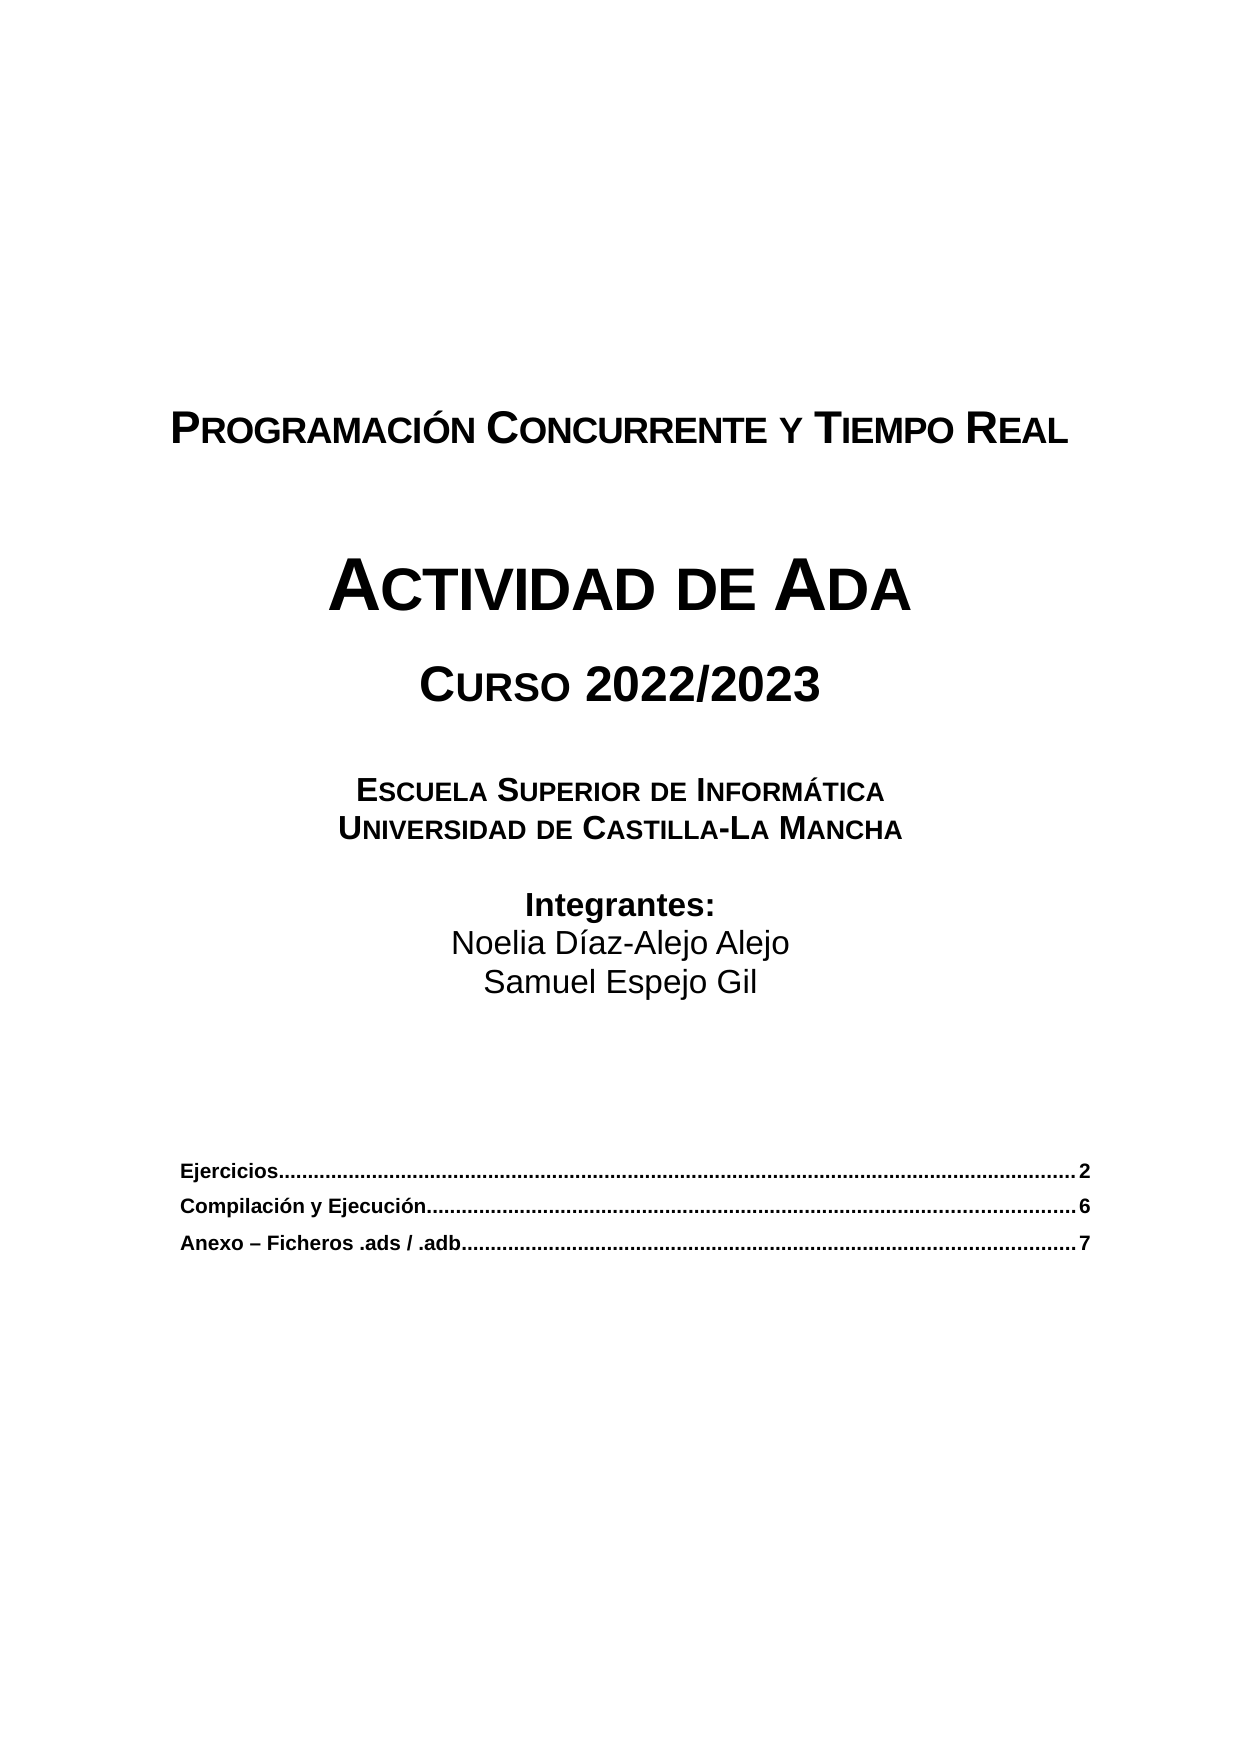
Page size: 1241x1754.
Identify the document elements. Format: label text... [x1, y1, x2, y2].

text Actividad de Ada [150, 540, 1091, 626]
text Noelia Díaz-Alejo Alejo [150, 923, 1091, 962]
text Universidad de Castilla-La Mancha [150, 808, 1091, 847]
text Integrantes: [150, 885, 1091, 923]
text Curso 2022/2023 [150, 655, 1091, 712]
text Compilación y Ejecución 6 [180, 1194, 1091, 1218]
text Programación Concurrente y Tiempo Real [150, 401, 1091, 453]
text Anexo – Ficheros .ads / .adb 7 [180, 1230, 1091, 1254]
text Samuel Espejo Gil [150, 962, 1091, 1000]
text Escuela Superior de Informática [150, 770, 1091, 808]
text Ejercicios 2 [180, 1158, 1091, 1182]
